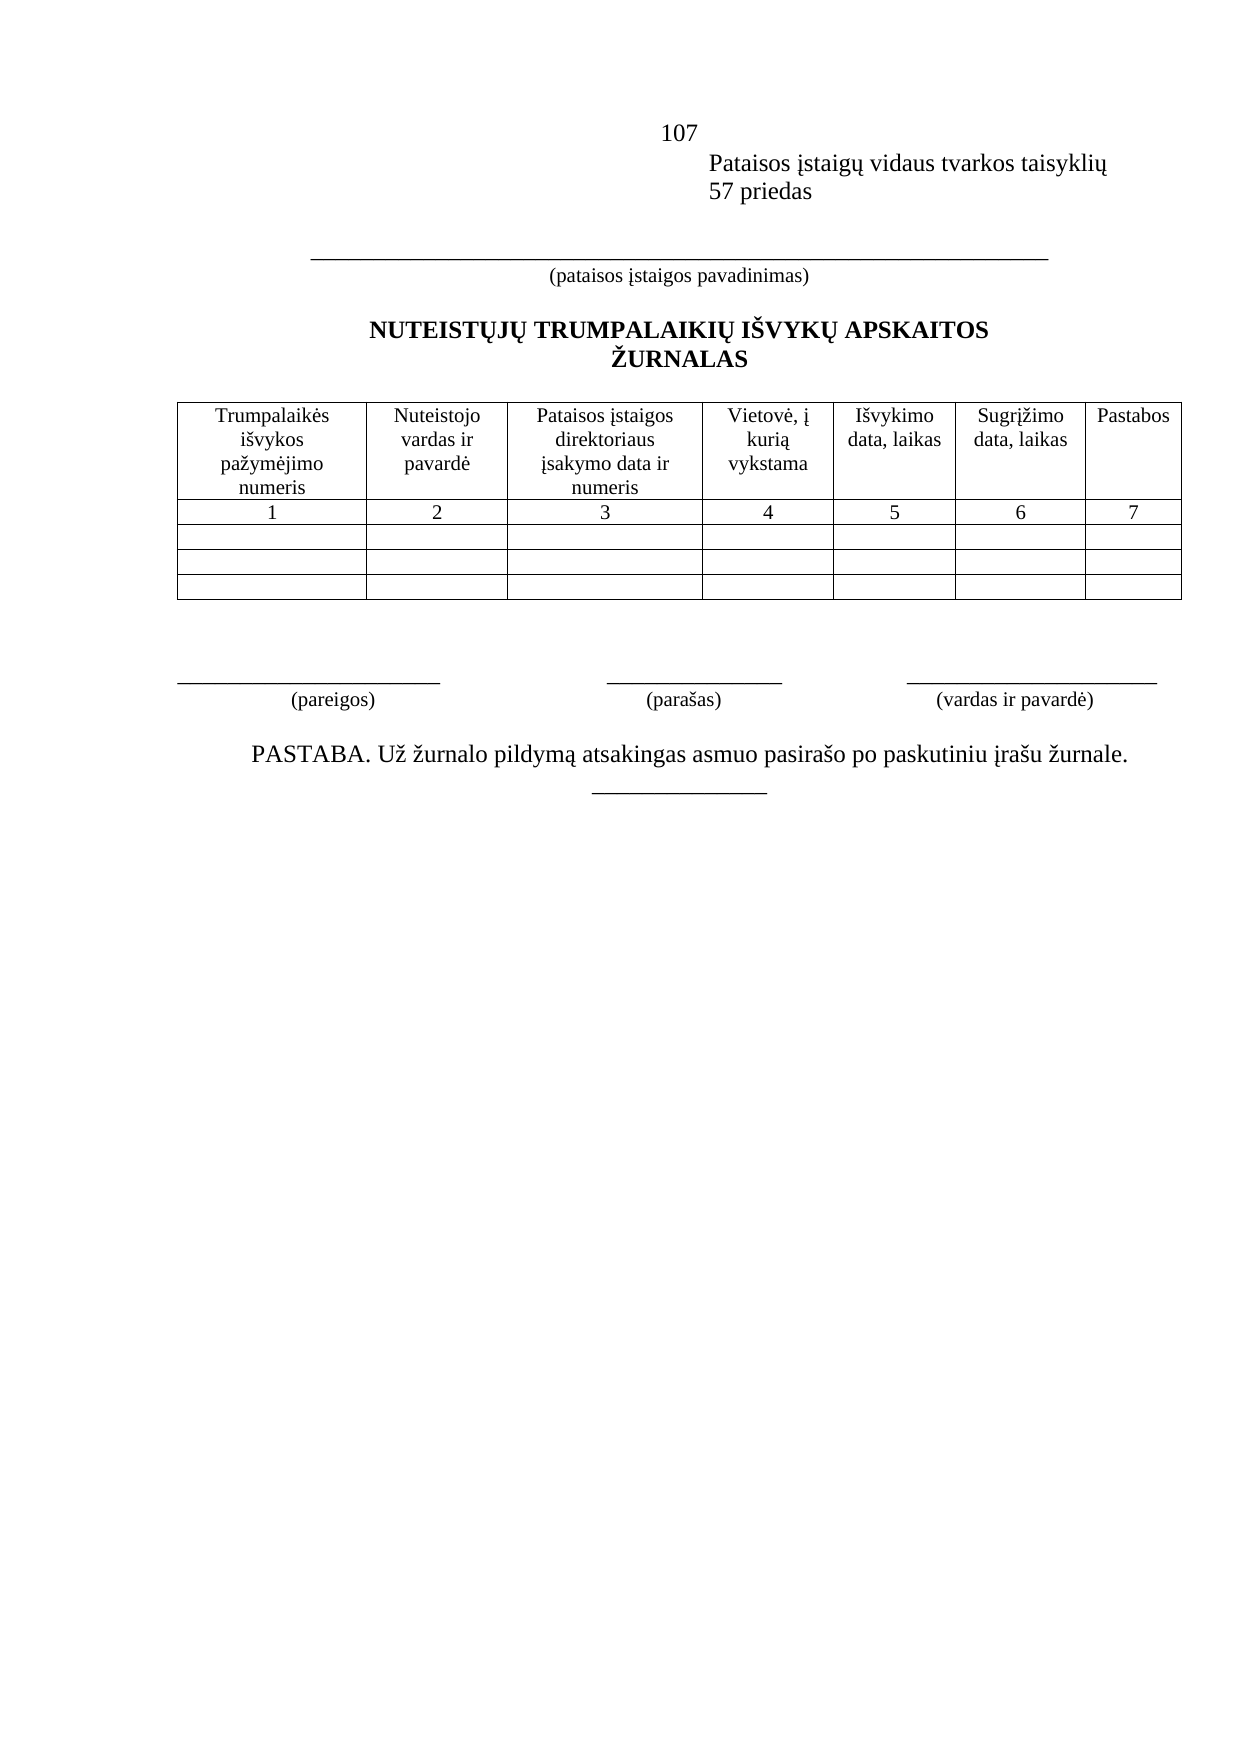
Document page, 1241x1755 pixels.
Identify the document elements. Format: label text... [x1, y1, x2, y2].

text ŽURNALAS [177, 344, 1181, 373]
table_cell [834, 525, 955, 549]
table_cell [508, 575, 702, 599]
table_cell [508, 525, 702, 549]
table_header Vietovė, į kurią vykstama [703, 403, 833, 499]
table_header Nuteistojo vardas ir pavardė [367, 403, 507, 499]
table_cell [178, 575, 366, 599]
table_cell [703, 575, 833, 599]
table_cell [1086, 550, 1181, 574]
table_cell [367, 550, 507, 574]
text ______________ [177, 768, 1181, 797]
table_cell 2 [367, 500, 507, 524]
text (pataisos įstaigos pavadinimas) [177, 263, 1181, 287]
table_cell [178, 550, 366, 574]
text NUTEISTŲJŲ TRUMPALAIKIŲ IŠVYKŲ APSKAITOS [177, 315, 1181, 344]
table_cell [834, 550, 955, 574]
table_cell [1086, 575, 1181, 599]
table_cell [508, 550, 702, 574]
text _____________________ ______________ ____________________ [177, 658, 1181, 687]
table_cell 1 [178, 500, 366, 524]
table_header Trumpalaikės išvykos pažymėjimo numeris [178, 403, 366, 499]
table_cell [956, 575, 1085, 599]
text Pataisos įstaigų vidaus tvarkos taisyklių [709, 148, 1181, 176]
table_cell [1086, 525, 1181, 549]
table_cell [956, 550, 1085, 574]
table_cell [703, 550, 833, 574]
table_header Sugrįžimo data, laikas [956, 403, 1085, 499]
table_cell [834, 575, 955, 599]
table_cell [178, 525, 366, 549]
table_cell 5 [834, 500, 955, 524]
text (pareigos) (parašas) (vardas ir pavardė) [177, 687, 1181, 711]
text ___________________________________________________________ [177, 234, 1181, 263]
table_cell 6 [956, 500, 1085, 524]
table_cell [703, 525, 833, 549]
text PASTABA. Už žurnalo pildymą atsakingas asmuo pasirašo po paskutiniu įrašu žurnale. [177, 739, 1181, 768]
table_cell 4 [703, 500, 833, 524]
table_cell [367, 525, 507, 549]
table_header Pastabos [1086, 403, 1181, 499]
table_cell 3 [508, 500, 702, 524]
table_header Išvykimo data, laikas [834, 403, 955, 499]
table_cell [956, 525, 1085, 549]
text 57 priedas [177, 176, 1181, 205]
table_cell [367, 575, 507, 599]
table_header Pataisos įstaigos direktoriaus įsakymo data ir numeris [508, 403, 702, 499]
table_cell 7 [1086, 500, 1181, 524]
